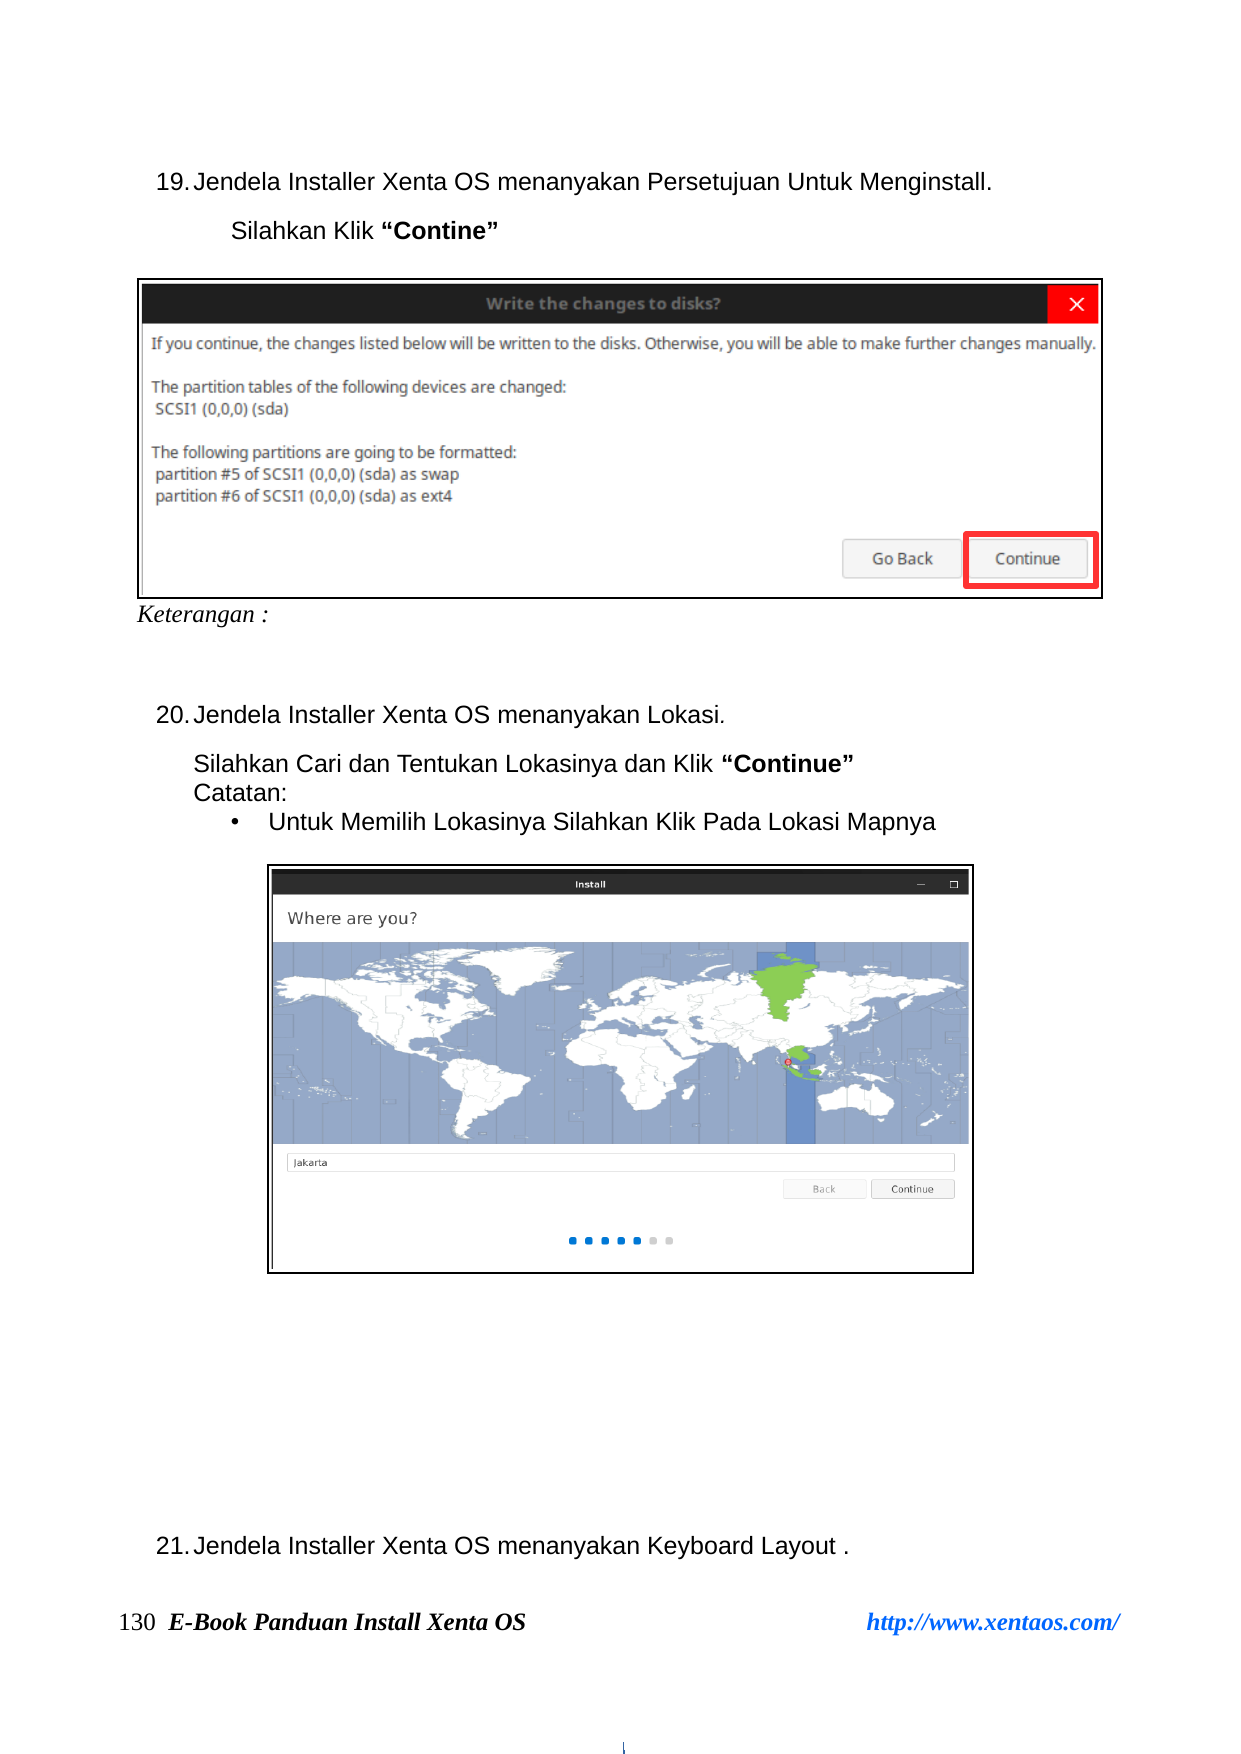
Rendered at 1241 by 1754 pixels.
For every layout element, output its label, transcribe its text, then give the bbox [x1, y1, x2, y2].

list Silahkan Klik “Contine” [193, 216, 1122, 245]
list Jendela Installer Xenta OS menanyakan Keyboard Layout . [156, 1531, 1122, 1560]
picture [969, 537, 1093, 583]
picture [271, 869, 969, 1269]
picture [141, 282, 1099, 595]
list Silahkan Cari dan Tentukan Lokasinya dan Klik “Continue” [156, 749, 1122, 778]
list Jendela Installer Xenta OS menanyakan Lokasi. [156, 700, 1122, 729]
list Keterangan : [137, 599, 1103, 628]
list Jendela Installer Xenta OS menanyakan Persetujuan Untuk Menginstall. [156, 167, 1122, 196]
list Catatan: [156, 778, 1122, 807]
list Untuk Memilih Lokasinya Silahkan Klik Pada Lokasi Mapnya [231, 807, 1122, 836]
